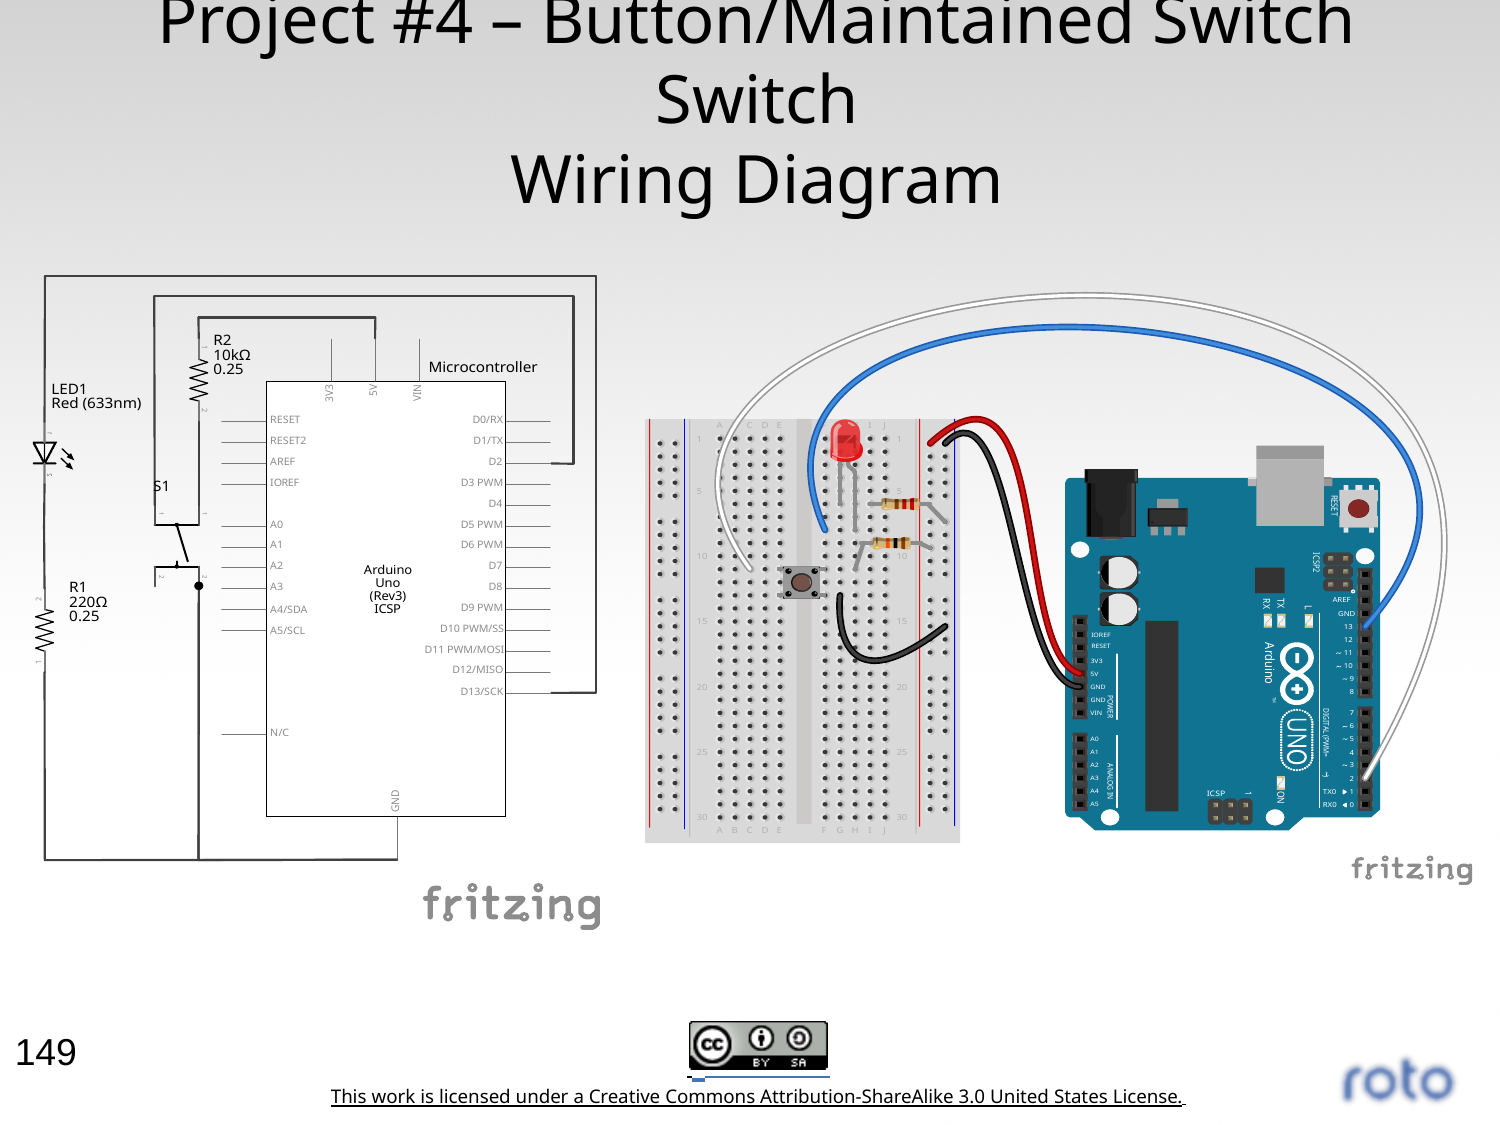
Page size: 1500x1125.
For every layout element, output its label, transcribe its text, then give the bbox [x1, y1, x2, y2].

picture [745, 191, 768, 198]
picture [685, 191, 704, 199]
title Project #4 – Button/Maintained Switch Switch Wiring Diagram [75, 2, 1441, 191]
picture [0, 0, 1500, 1125]
picture [913, 191, 930, 199]
picture [846, 191, 865, 199]
picture [808, 191, 825, 199]
